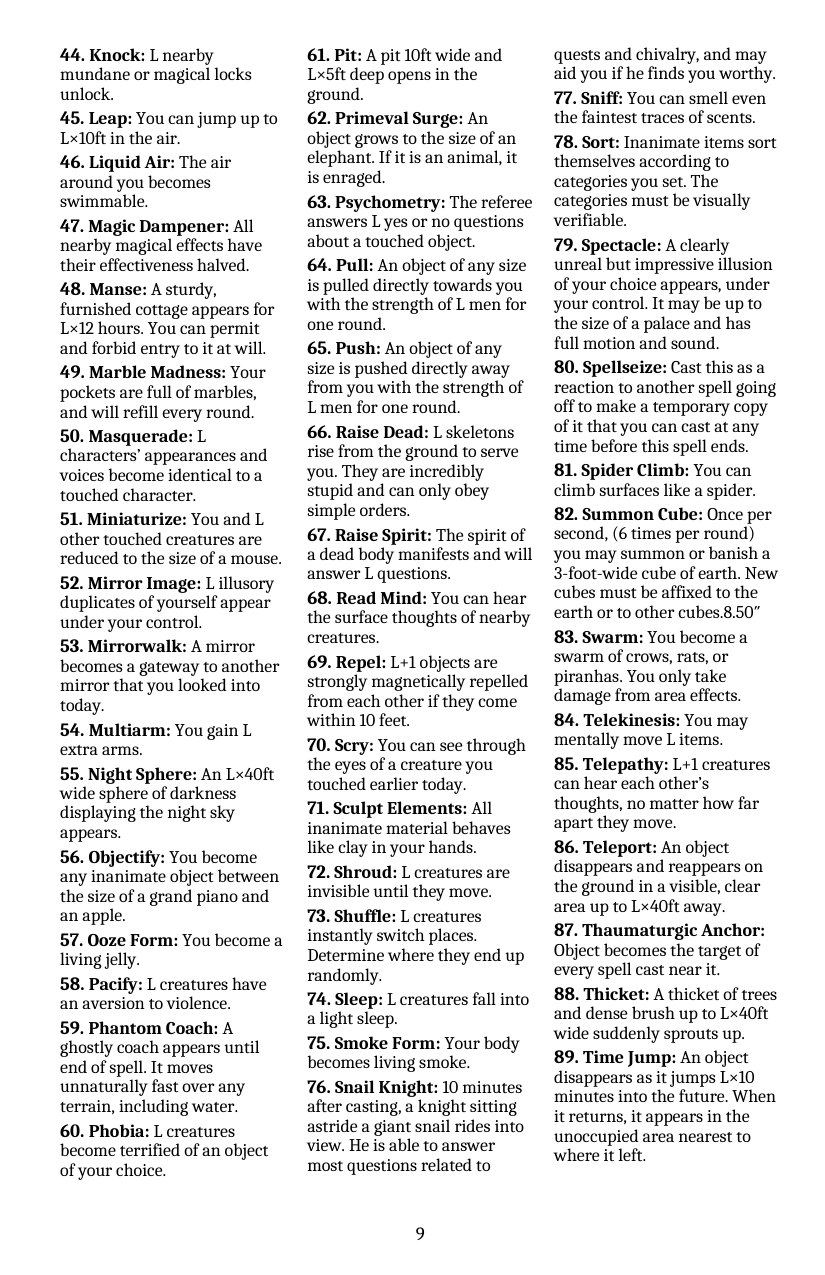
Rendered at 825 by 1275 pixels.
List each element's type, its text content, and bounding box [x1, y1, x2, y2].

list Magic Dampener: All nearby magical effects have their effectiveness halved. [60, 216, 286, 276]
list Miniaturize: You and L other touched creatures are reduced to the size of a mouse. [60, 509, 286, 569]
list Phantom Coach: A ghostly coach appears until end of spell. It moves unnaturally fast over any terrain, including water. [60, 1018, 286, 1117]
list Manse: A sturdy, furnished cottage appears for L×12 hours. You can permit and forbid entry to it at will. [60, 279, 286, 359]
list quests and chivalry, and may aid you if he finds you worthy. [554, 45, 780, 84]
list Teleport: An object disappears and reappears on the ground in a visible, clear area up to L×40ft away. [554, 837, 780, 917]
list Sort: Inanimate items sort themselves according to categories you set. The categories must be visually verifiable. [554, 132, 780, 231]
list Pit: A pit 10ft wide and L×5ft deep opens in the ground. [307, 45, 533, 105]
list Pull: An object of any size is pulled directly towards you with the strength of L men for one round. [307, 255, 533, 335]
list Mirror Image: L illusory duplicates of yourself appear under your control. [60, 573, 286, 633]
list Objectify: You become any inanimate object between the size of a grand piano and an apple. [60, 847, 286, 926]
list Knock: L nearby mundane or magical locks unlock. [60, 45, 286, 105]
list Ooze Form: You become a living jelly. [60, 930, 286, 970]
list Time Jump: An object disappears as it jumps L×10 minutes into the future. When it returns, it appears in the unoccupied area nearest to where it left. [554, 1047, 780, 1166]
list Night Sphere: An L×40ft wide sphere of darkness displaying the night sky appears. [60, 764, 286, 843]
list Telekinesis: You may mentally move L items. [554, 710, 780, 750]
list Multiarm: You gain L extra arms. [60, 720, 286, 760]
list Sleep: L creatures fall into a light sleep. [307, 989, 533, 1029]
list Sniff: You can smell even the faintest traces of scents. [554, 88, 780, 128]
list Smoke Form: Your body becomes living smoke. [307, 1033, 533, 1073]
list Marble Madness: Your pockets are full of marbles, and will refill every round. [60, 363, 286, 422]
list Primeval Surge: An object grows to the size of an elephant. If it is an animal, it is enraged. [307, 108, 533, 188]
list Telepathy: L+1 creatures can hear each other’s thoughts, no matter how far apart they move. [554, 754, 780, 833]
list Swarm: You become a swarm of crows, rats, or piranhas. You only take damage from area effects. [554, 627, 780, 706]
list Pacify: L creatures have an aversion to violence. [60, 974, 286, 1014]
list Shroud: L creatures are invisible until they move. [307, 862, 533, 902]
list Raise Dead: L skeletons rise from the ground to serve you. They are incredibly stupid and can only obey simple orders. [307, 422, 533, 521]
list Spectacle: A clearly unreal but impressive illusion of your choice appears, under your control. It may be up to the size of a palace and has full motion and sound. [554, 235, 780, 354]
list Summon Cube: Once per second, (6 times per round) you may summon or banish a 3-foot-wide cube of earth. New cubes must be affixed to the earth or to other cubes.8.50″ [554, 504, 780, 623]
list Spider Climb: You can climb surfaces like a spider. [554, 460, 780, 500]
list Spellseize: Cast this as a reaction to another spell going off to make a temporary copy of it that you can cast at any time before this spell ends. [554, 357, 780, 457]
list Mirrorwalk: A mirror becomes a gateway to another mirror that you looked into today. [60, 637, 286, 716]
list Repel: L+1 objects are strongly magnetically repelled from each other if they come within 10 feet. [307, 652, 533, 731]
list Push: An object of any size is pushed directly away from you with the strength of L men for one round. [307, 338, 533, 418]
list Snail Knight: 10 minutes after casting, a knight sitting astride a giant snail rides into view. He is able to answer most questions related to [307, 1077, 533, 1176]
list Leap: You can jump up to L×10ft in the air. [60, 108, 286, 149]
list Liquid Air: The air around you becomes swimmable. [60, 152, 286, 212]
list Raise Spirit: The spirit of a dead body manifests and will answer L questions. [307, 525, 533, 584]
list Psychometry: The referee answers L yes or no questions about a touched object. [307, 192, 533, 252]
list Thaumaturgic Anchor: Object becomes the target of every spell cast near it. [554, 920, 780, 980]
list Masquerade: L characters’ appearances and voices become identical to a touched character. [60, 426, 286, 506]
list Sculpt Elements: All inanimate material behaves like clay in your hands. [307, 798, 533, 858]
list Read Mind: You can hear the surface thoughts of nearby creatures. [307, 588, 533, 648]
list Thicket: A thicket of trees and dense brush up to L×40ft wide suddenly sprouts up. [554, 984, 780, 1044]
list Shuffle: L creatures instantly switch places. Determine where they end up randomly. [307, 906, 533, 985]
list Phobia: L creatures become terrified of an object of your choice. [60, 1121, 286, 1181]
list Scry: You can see through the eyes of a creature you touched earlier today. [307, 735, 533, 795]
